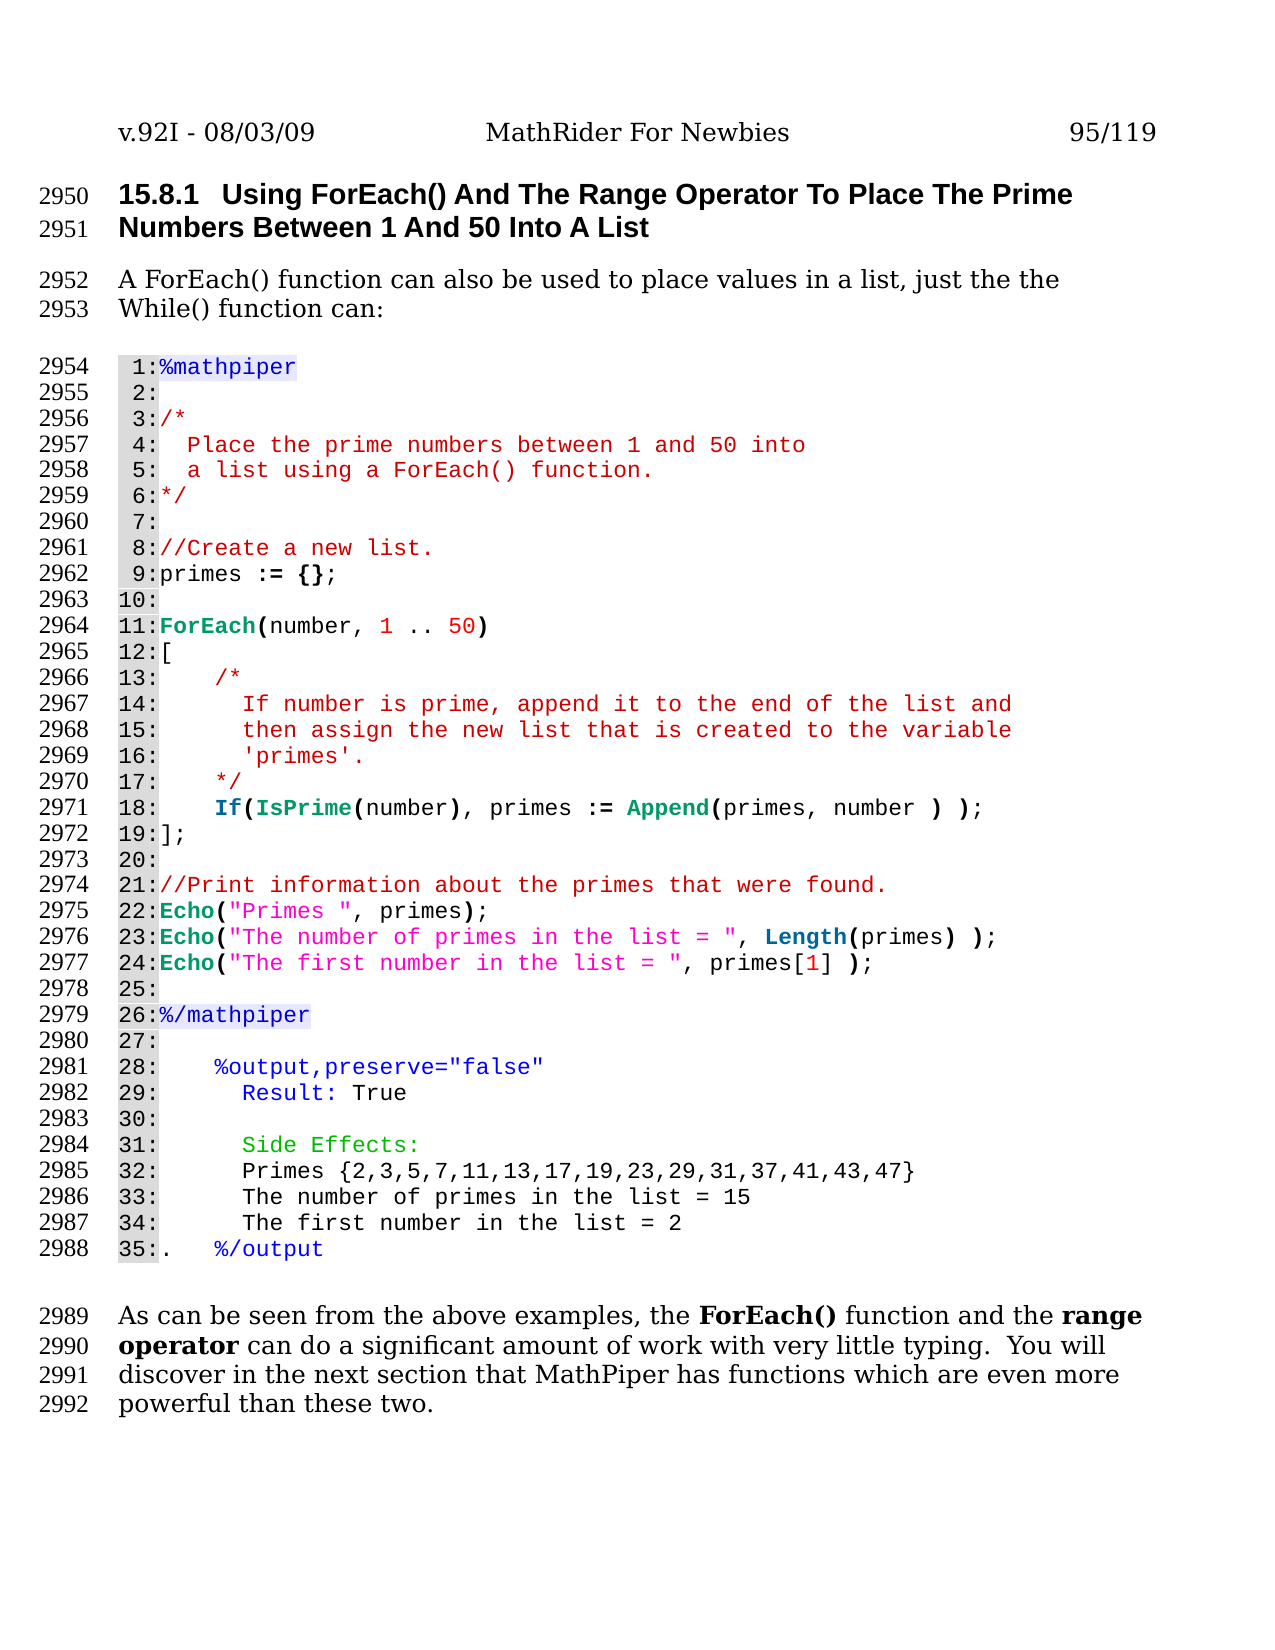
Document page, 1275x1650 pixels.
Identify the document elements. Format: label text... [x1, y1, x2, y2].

text 29: Result: True [118, 1081, 1157, 1107]
text 34: The first number in the list = 2 [118, 1211, 1157, 1237]
text 16: 'primes'. [118, 744, 1157, 770]
text 31: Side Effects: [118, 1133, 1157, 1159]
text 25: [118, 978, 1157, 1003]
text 3:/* [118, 407, 1157, 433]
text 12:[ [118, 640, 1157, 666]
text 6:*/ [118, 485, 1157, 511]
subtitle Using ForEach() And The Range Operator To Place The Prime Numbers Between 1 And 50 Into A List [118, 177, 1157, 244]
text 17: */ [118, 770, 1157, 796]
text 32: Primes {2,3,5,7,11,13,17,19,23,29,31,37,41,43,47} [118, 1159, 1157, 1185]
text 13: /* [118, 666, 1157, 692]
text 22:Echo("Primes ", primes); [118, 900, 1157, 926]
text 10: [118, 588, 1157, 614]
text As can be seen from the above examples, the ForEach() function and the range operator can do a significant amount of work with very little typing. You will discover in the next section that MathPiper has functions which are even more powerful than these two. [118, 1301, 1157, 1418]
text 20: [118, 848, 1157, 874]
text 5: a list using a ForEach() function. [118, 459, 1157, 485]
text 28: %output,preserve="false" [118, 1055, 1157, 1081]
text 30: [118, 1107, 1157, 1133]
text 27: [118, 1029, 1157, 1055]
text 7: [118, 511, 1157, 537]
text 8://Create a new list. [118, 537, 1157, 563]
text 9:primes := {}; [118, 563, 1157, 588]
text 14: If number is prime, append it to the end of the list and [118, 692, 1157, 718]
text 15: then assign the new list that is created to the variable [118, 718, 1157, 744]
text 24:Echo("The first number in the list = ", primes[1] ); [118, 952, 1157, 978]
text 23:Echo("The number of primes in the list = ", Length(primes) ); [118, 926, 1157, 952]
text 19:]; [118, 822, 1157, 848]
text 11:ForEach(number, 1 .. 50) [118, 614, 1157, 640]
text 33: The number of primes in the list = 15 [118, 1185, 1157, 1211]
text A ForEach() function can also be used to place values in a list, just the the While() function can: [118, 265, 1157, 323]
text 21://Print information about the primes that were found. [118, 874, 1157, 900]
text 1:%mathpiper [118, 355, 1157, 381]
text 2: [118, 381, 1157, 407]
text 4: Place the prime numbers between 1 and 50 into [118, 433, 1157, 459]
text 18: If(IsPrime(number), primes := Append(primes, number ) ); [118, 796, 1157, 822]
text 26:%/mathpiper [118, 1003, 1157, 1029]
text 35:. %/output [118, 1237, 1157, 1263]
